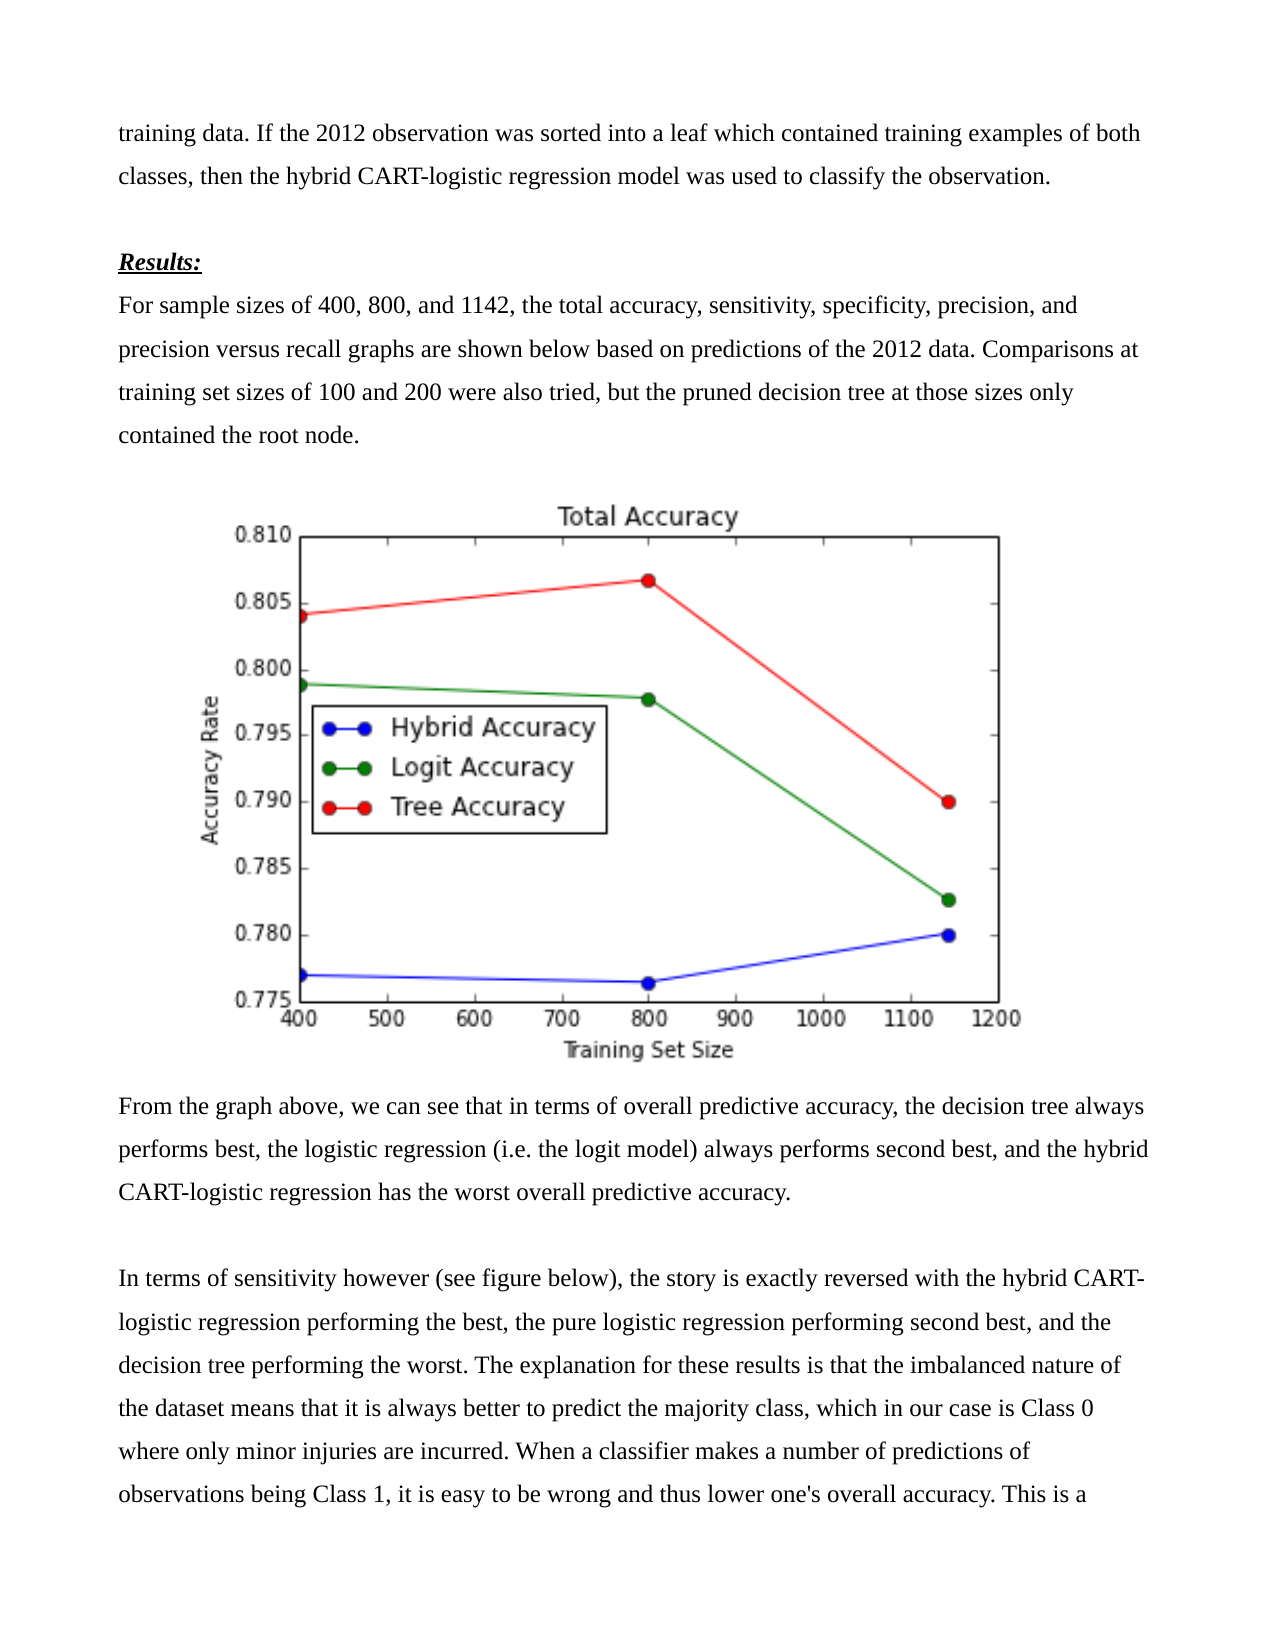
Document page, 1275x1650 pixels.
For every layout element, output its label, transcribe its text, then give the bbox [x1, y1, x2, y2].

picture [187, 476, 1088, 1077]
text In terms of sensitivity however (see figure below), the story is exactly reversed with the hybrid CART-logistic regression performing the best, the pure logistic regression performing second best, and the decision tree performing the worst. The explanation for these results is that the imbalanced nature of the dataset means that it is always better to predict the majority class, which in our case is Class 0 where only minor injuries are incurred. When a classifier makes a number of predictions of observations being Class 1, it is easy to be wrong and thus lower one's overall accuracy. This is a [118, 1263, 1157, 1508]
text Results: [118, 247, 1157, 276]
text For sample sizes of 400, 800, and 1142, the total accuracy, sensitivity, specificity, precision, and precision versus recall graphs are shown below based on predictions of the 2012 data. Comparisons at training set sizes of 100 and 200 were also tried, but the pruned decision tree at those sizes only contained the root node. [118, 291, 1157, 449]
text From the graph above, we can see that in terms of overall predictive accuracy, the decision tree always performs best, the logistic regression (i.e. the logit model) always performs second best, and the hybrid CART-logistic regression has the worst overall predictive accuracy. [118, 463, 1157, 1206]
text training data. If the 2012 observation was sorted into a leaf which contained training examples of both classes, then the hybrid CART-logistic regression model was used to classify the observation. [118, 118, 1157, 190]
